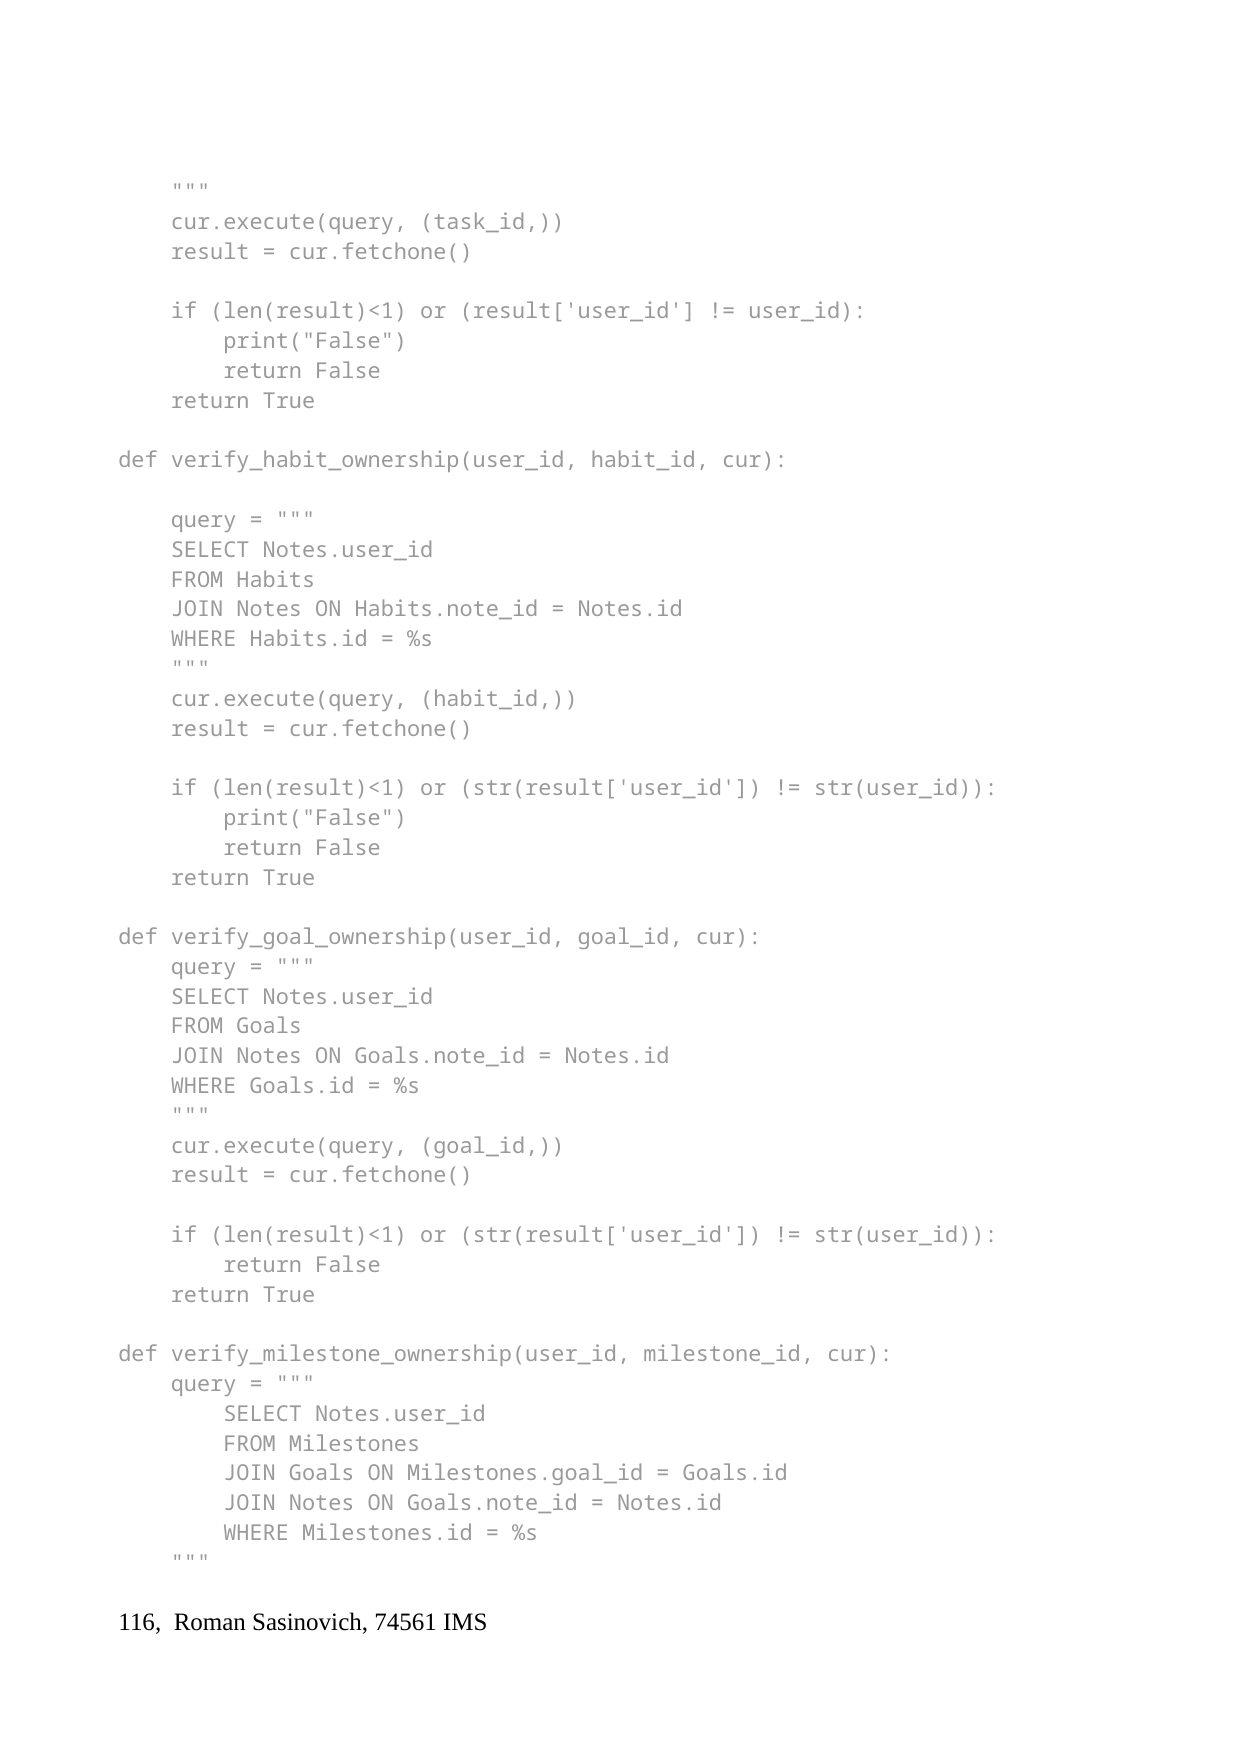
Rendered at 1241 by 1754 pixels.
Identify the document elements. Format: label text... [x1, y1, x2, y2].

text JOIN Notes ON Goals.note_id = Notes.id [118, 1040, 1122, 1070]
text query = """ [118, 504, 1122, 534]
text def verify_habit_ownership(user_id, habit_id, cur): [118, 444, 1122, 474]
text """ [118, 176, 1122, 206]
text return True [118, 1279, 1122, 1308]
text FROM Goals [118, 1011, 1122, 1040]
text print("False") [118, 325, 1122, 355]
text """ [118, 1100, 1122, 1130]
text JOIN Goals ON Milestones.goal_id = Goals.id [118, 1457, 1122, 1487]
text result = cur.fetchone() [118, 713, 1122, 742]
text WHERE Goals.id = %s [118, 1070, 1122, 1100]
text return False [118, 832, 1122, 862]
text return True [118, 862, 1122, 891]
text print("False") [118, 802, 1122, 832]
text query = """ [118, 951, 1122, 981]
text SELECT Notes.user_id [118, 1398, 1122, 1428]
text JOIN Notes ON Goals.note_id = Notes.id [118, 1487, 1122, 1517]
text query = """ [118, 1368, 1122, 1398]
text if (len(result)<1) or (str(result['user_id']) != str(user_id)): [118, 1219, 1122, 1249]
text def verify_milestone_ownership(user_id, milestone_id, cur): [118, 1338, 1122, 1368]
text SELECT Notes.user_id [118, 534, 1122, 564]
text """ [118, 1547, 1122, 1577]
text if (len(result)<1) or (str(result['user_id']) != str(user_id)): [118, 772, 1122, 802]
text return False [118, 1249, 1122, 1279]
text FROM Habits [118, 564, 1122, 593]
text cur.execute(query, (goal_id,)) [118, 1130, 1122, 1159]
text if (len(result)<1) or (result['user_id'] != user_id): [118, 296, 1122, 325]
text SELECT Notes.user_id [118, 981, 1122, 1011]
text cur.execute(query, (task_id,)) [118, 206, 1122, 236]
text result = cur.fetchone() [118, 236, 1122, 266]
text return False [118, 355, 1122, 385]
text FROM Milestones [118, 1428, 1122, 1457]
text return True [118, 385, 1122, 415]
text result = cur.fetchone() [118, 1159, 1122, 1189]
text cur.execute(query, (habit_id,)) [118, 683, 1122, 713]
text JOIN Notes ON Habits.note_id = Notes.id [118, 593, 1122, 623]
text WHERE Milestones.id = %s [118, 1517, 1122, 1547]
text """ [118, 653, 1122, 683]
text WHERE Habits.id = %s [118, 623, 1122, 653]
text def verify_goal_ownership(user_id, goal_id, cur): [118, 921, 1122, 951]
